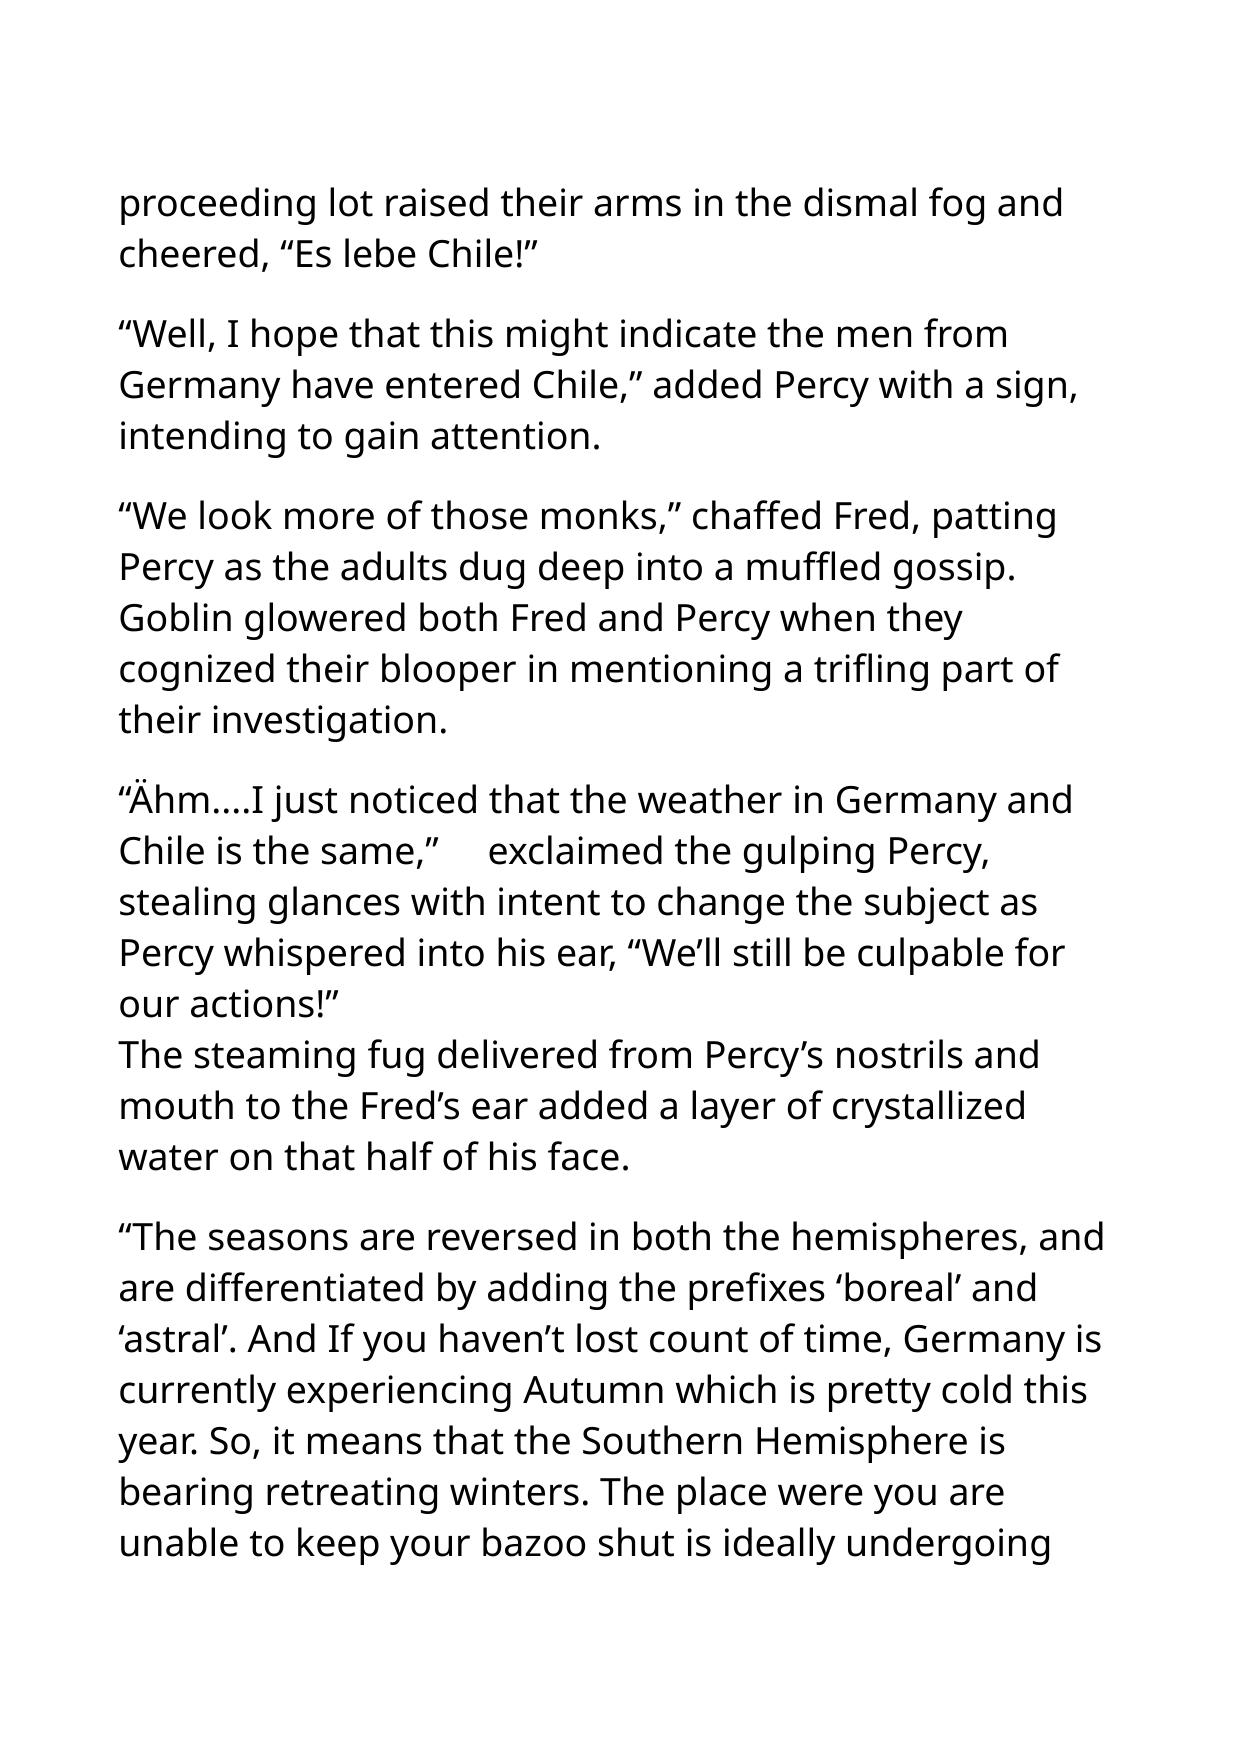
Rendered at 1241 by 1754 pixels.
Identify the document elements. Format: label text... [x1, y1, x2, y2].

text proceeding lot raised their arms in the dismal fog and cheered, “Es lebe Chile!” [118, 176, 1122, 278]
text “Well, I hope that this might indicate the men from Germany have entered Chile,” added Percy with a sign, intending to gain attention. [118, 307, 1122, 460]
text “We look more of those monks,” chaffed Fred, patting Percy as the adults dug deep into a muffled gossip. [118, 489, 1122, 591]
text “Ähm....I just noticed that the weather in Germany and Chile is the same,” exclaimed the gulping Percy, stealing glances with intent to change the subject as Percy whispered into his ear, “We’ll still be culpable for our actions!” [118, 773, 1122, 1028]
text Goblin glowered both Fred and Percy when they cognized their blooper in mentioning a trifling part of their investigation. [118, 591, 1122, 744]
text The steaming fug delivered from Percy’s nostrils and mouth to the Fred’s ear added a layer of crystallized water on that half of his face. [118, 1028, 1122, 1181]
text “The seasons are reversed in both the hemispheres, and are differentiated by adding the prefixes ‘boreal’ and ‘astral’. And If you haven’t lost count of time, Germany is currently experiencing Autumn which is pretty cold this year. So, it means that the Southern Hemisphere is bearing retreating winters. The place were you are unable to keep your bazoo shut is ideally undergoing [118, 1210, 1122, 1567]
